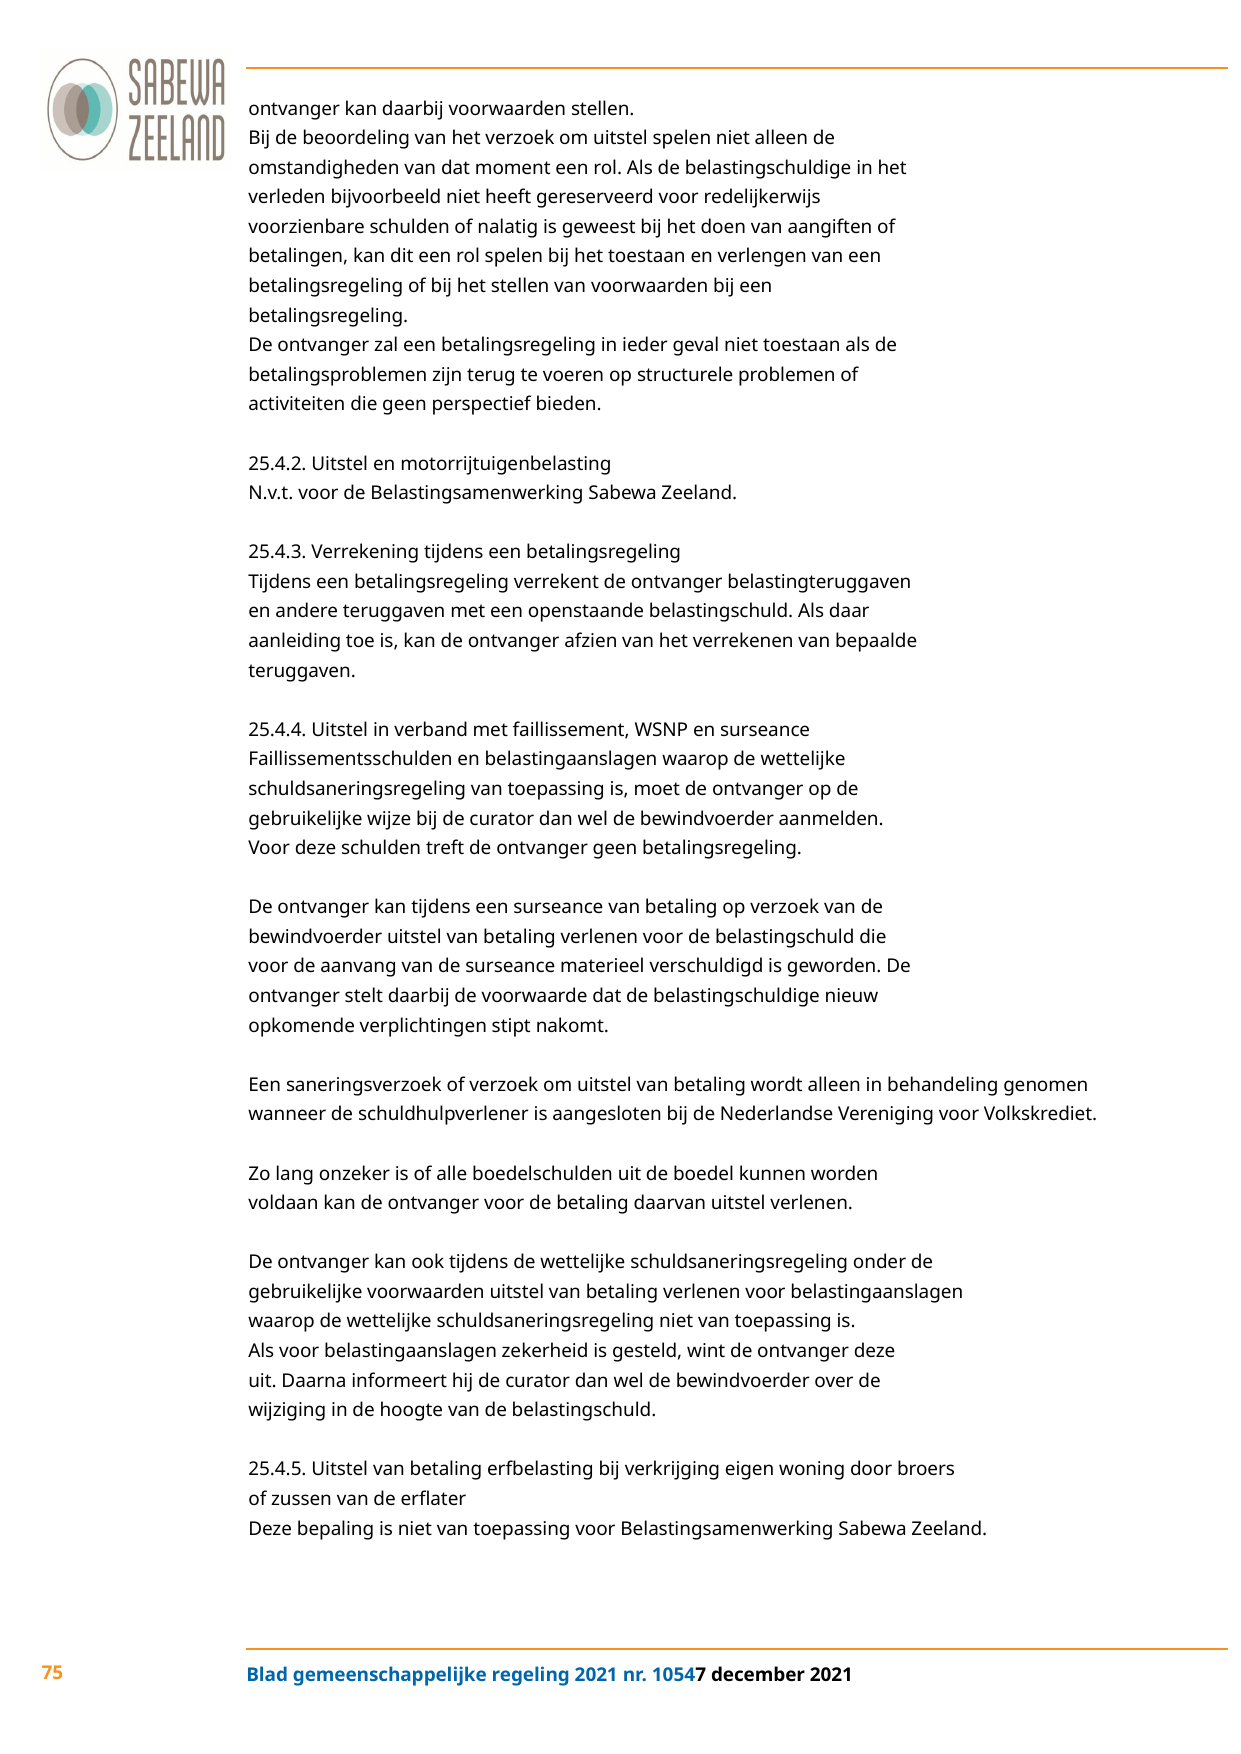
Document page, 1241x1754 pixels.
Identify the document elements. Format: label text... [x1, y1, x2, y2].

text waarop de wettelijke schuldsaneringsregeling niet van toepassing is. [248, 1308, 1152, 1333]
text betalingsregeling. [248, 302, 1152, 328]
text Voor deze schulden treft de ontvanger geen betalingsregeling. [248, 834, 1152, 860]
text teruggaven. [248, 657, 1152, 683]
text betalingsregeling of bij het stellen van voorwaarden bij een [248, 272, 1152, 298]
text uit. Daarna informeert hij de curator dan wel de bewindvoerder over de [248, 1367, 1152, 1393]
text Tijdens een betalingsregeling verrekent de ontvanger belastingteruggaven [248, 568, 1152, 594]
text betalingsproblemen zijn terug te voeren op structurele problemen of [248, 361, 1152, 387]
text verleden bijvoorbeeld niet heeft gereserveerd voor redelijkerwijs [248, 183, 1152, 209]
text Deze bepaling is niet van toepassing voor Belastingsamenwerking Sabewa Zeeland. [248, 1515, 1152, 1541]
text 25.4.2. Uitstel en motorrijtuigenbelasting [248, 450, 1152, 476]
text Bij de beoordeling van het verzoek om uitstel spelen niet alleen de [248, 124, 1152, 150]
text schuldsaneringsregeling van toepassing is, moet de ontvanger op de [248, 775, 1152, 801]
text wijziging in de hoogte van de belastingschuld. [248, 1396, 1152, 1422]
text 25.4.5. Uitstel van betaling erfbelasting bij verkrijging eigen woning door broers [248, 1456, 1152, 1481]
text 25.4.3. Verrekening tijdens een betalingsregeling [248, 538, 1152, 564]
text voor de aanvang van de surseance materieel verschuldigd is geworden. De [248, 953, 1152, 978]
text gebruikelijke wijze bij de curator dan wel de bewindvoerder aanmelden. [248, 805, 1152, 831]
picture [41, 47, 231, 172]
text betalingen, kan dit een rol spelen bij het toestaan en verlengen van een [248, 243, 1152, 268]
text omstandigheden van dat moment een rol. Als de belastingschuldige in het [248, 154, 1152, 180]
text Als voor belastingaanslagen zekerheid is gesteld, wint de ontvanger deze [248, 1337, 1152, 1363]
text Faillissementsschulden en belastingaanslagen waarop de wettelijke [248, 746, 1152, 771]
text ontvanger stelt daarbij de voorwaarde dat de belastingschuldige nieuw [248, 982, 1152, 1008]
text Zo lang onzeker is of alle boedelschulden uit de boedel kunnen worden [248, 1160, 1152, 1186]
text bewindvoerder uitstel van betaling verlenen voor de belastingschuld die [248, 923, 1152, 949]
text voldaan kan de ontvanger voor de betaling daarvan uitstel verlenen. [248, 1189, 1152, 1215]
text De ontvanger zal een betalingsregeling in ieder geval niet toestaan als de [248, 331, 1152, 357]
text opkomende verplichtingen stipt nakomt. [248, 1012, 1152, 1038]
text aanleiding toe is, kan de ontvanger afzien van het verrekenen van bepaalde [248, 627, 1152, 653]
text N.v.t. voor de Belastingsamenwerking Sabewa Zeeland. [248, 479, 1152, 505]
text 25.4.4. Uitstel in verband met faillissement, WSNP en surseance [248, 716, 1152, 742]
text of zussen van de erflater [248, 1485, 1152, 1511]
text Een saneringsverzoek of verzoek om uitstel van betaling wordt alleen in behandeling genomen wanneer de schuldhulpverlener is aangesloten bij de Nederlandse Vereniging voor Volkskrediet. [248, 1071, 1152, 1126]
text De ontvanger kan ook tijdens de wettelijke schuldsaneringsregeling onder de [248, 1248, 1152, 1274]
text activiteiten die geen perspectief bieden. [248, 391, 1152, 416]
text De ontvanger kan tijdens een surseance van betaling op verzoek van de [248, 893, 1152, 919]
text en andere teruggaven met een openstaande belastingschuld. Als daar [248, 598, 1152, 623]
text ontvanger kan daarbij voorwaarden stellen. [248, 95, 1152, 121]
text voorzienbare schulden of nalatig is geweest bij het doen van aangiften of [248, 213, 1152, 239]
text gebruikelijke voorwaarden uitstel van betaling verlenen voor belastingaanslagen [248, 1278, 1152, 1304]
